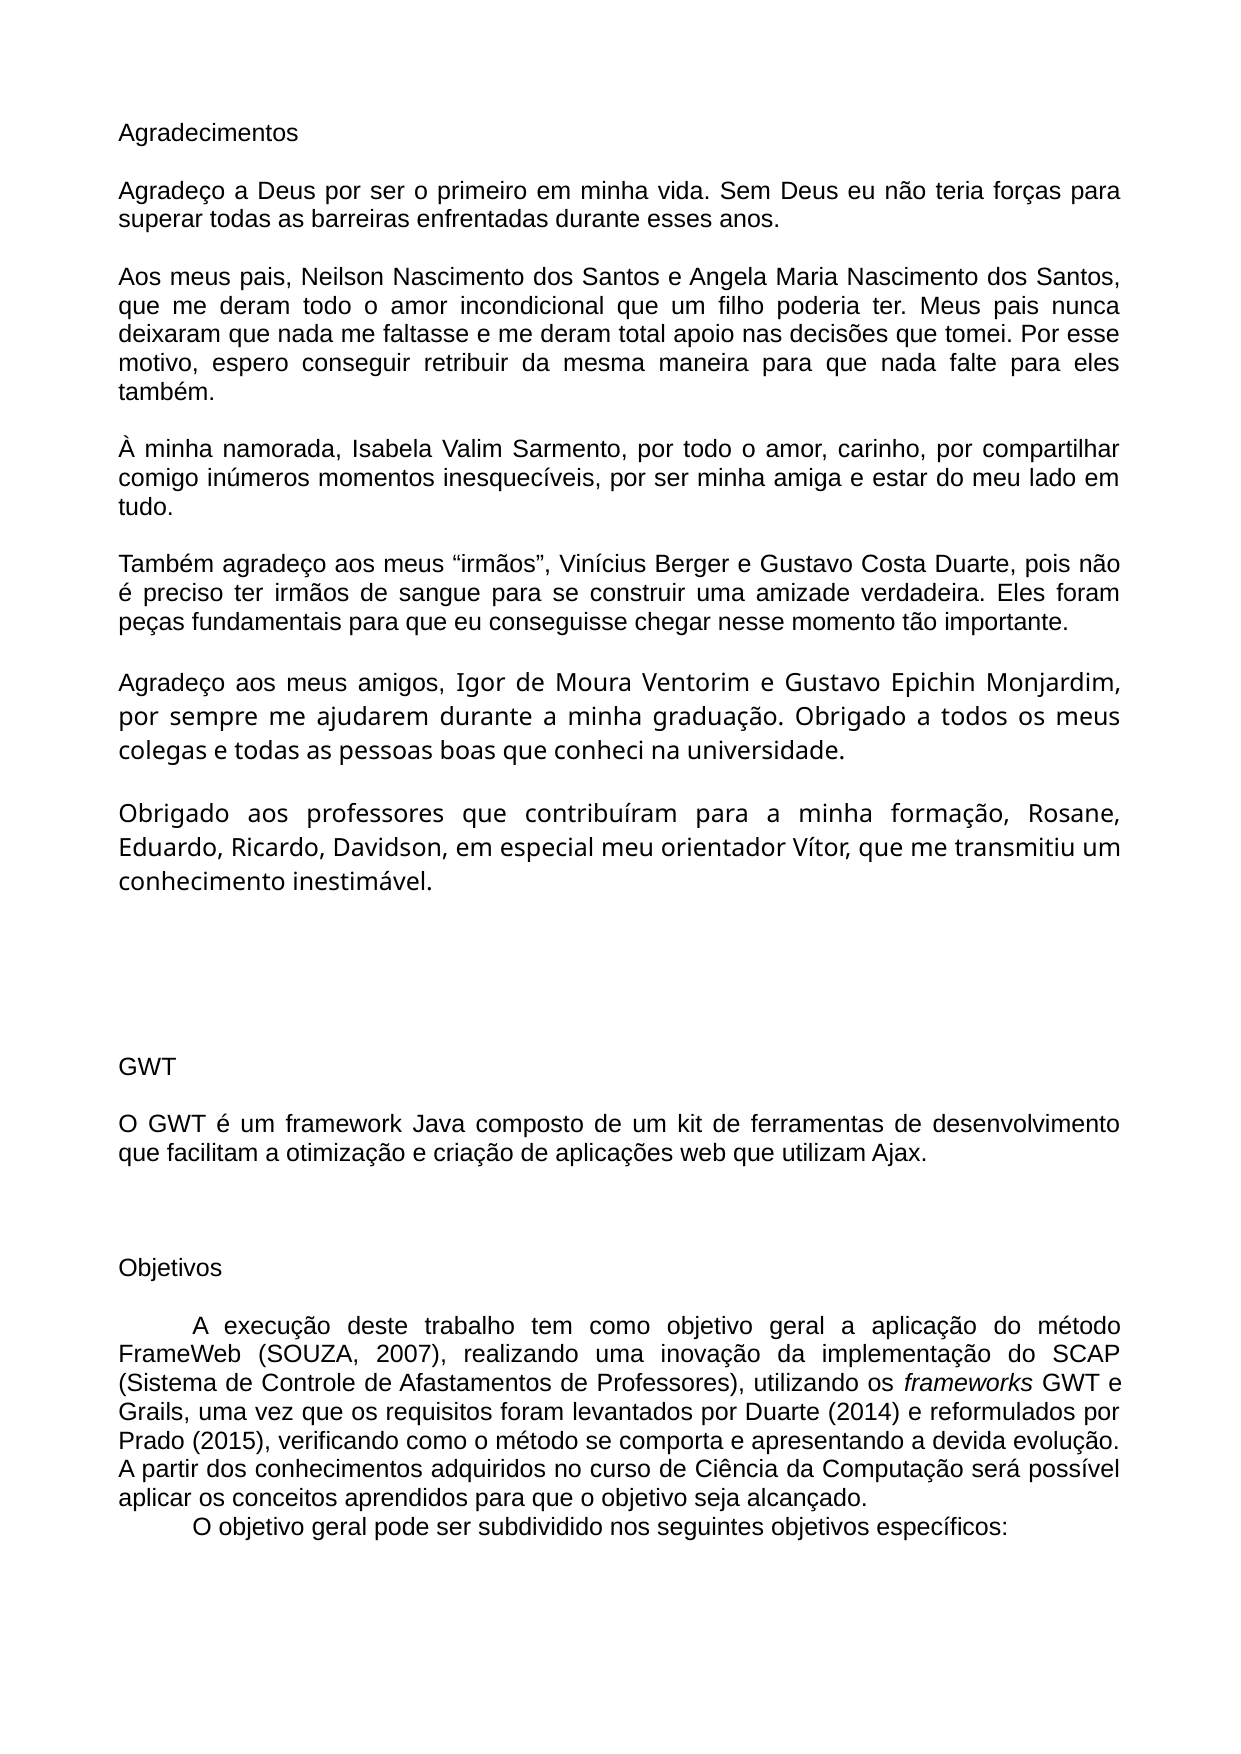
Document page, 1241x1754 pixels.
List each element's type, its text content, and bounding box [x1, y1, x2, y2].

text Agradeço aos meus amigos, Igor de Moura Ventorim e Gustavo Epichin Monjardim, por sempre me ajudarem durante a minha graduação. Obrigado a todos os meus colegas e todas as pessoas boas que conheci na universidade. [118, 664, 1122, 767]
text O GWT é um framework Java composto de um kit de ferramentas de desenvolvimento que facilitam a otimização e criação de aplicações web que utilizam Ajax. [118, 1109, 1122, 1167]
text Aos meus pais, Neilson Nascimento dos Santos e Angela Maria Nascimento dos Santos, que me deram todo o amor incondicional que um filho poderia ter. Meus pais nunca deixaram que nada me faltasse e me deram total apoio nas decisões que tomei. Por esse motivo, espero conseguir retribuir da mesma maneira para que nada falte para eles também. [118, 262, 1122, 406]
text Objetivos [118, 1253, 1122, 1282]
text Agradecimentos [118, 118, 1122, 147]
text Obrigado aos professores que contribuíram para a minha formação, Rosane, Eduardo, Ricardo, Davidson, em especial meu orientador Vítor, que me transmitiu um conhecimento inestimável. [118, 795, 1122, 897]
text Agradeço a Deus por ser o primeiro em minha vida. Sem Deus eu não teria forças para superar todas as barreiras enfrentadas durante esses anos. [118, 176, 1122, 233]
text GWT [118, 1052, 1122, 1081]
text Também agradeço aos meus “irmãos”, Vinícius Berger e Gustavo Costa Duarte, pois não é preciso ter irmãos de sangue para se construir uma amizade verdadeira. Eles foram peças fundamentais para que eu conseguisse chegar nesse momento tão importante. [118, 549, 1122, 636]
text À minha namorada, Isabela Valim Sarmento, por todo o amor, carinho, por compartilhar comigo inúmeros momentos inesquecíveis, por ser minha amiga e estar do meu lado em tudo. [118, 434, 1122, 521]
text A execução deste trabalho tem como objetivo geral a aplicação do método FrameWeb (SOUZA, 2007), realizando uma inovação da implementação do SCAP (Sistema de Controle de Afastamentos de Professores), utilizando os frameworks GWT e Grails, uma vez que os requisitos foram levantados por Duarte (2014) e reformulados por Prado (2015), verificando como o método se comporta e apresentando a devida evolução. A partir dos conhecimentos adquiridos no curso de Ciência da Computação será possível aplicar os conceitos aprendidos para que o objetivo seja alcançado. [118, 1311, 1122, 1512]
text O objetivo geral pode ser subdividido nos seguintes objetivos específicos: [118, 1512, 1122, 1541]
